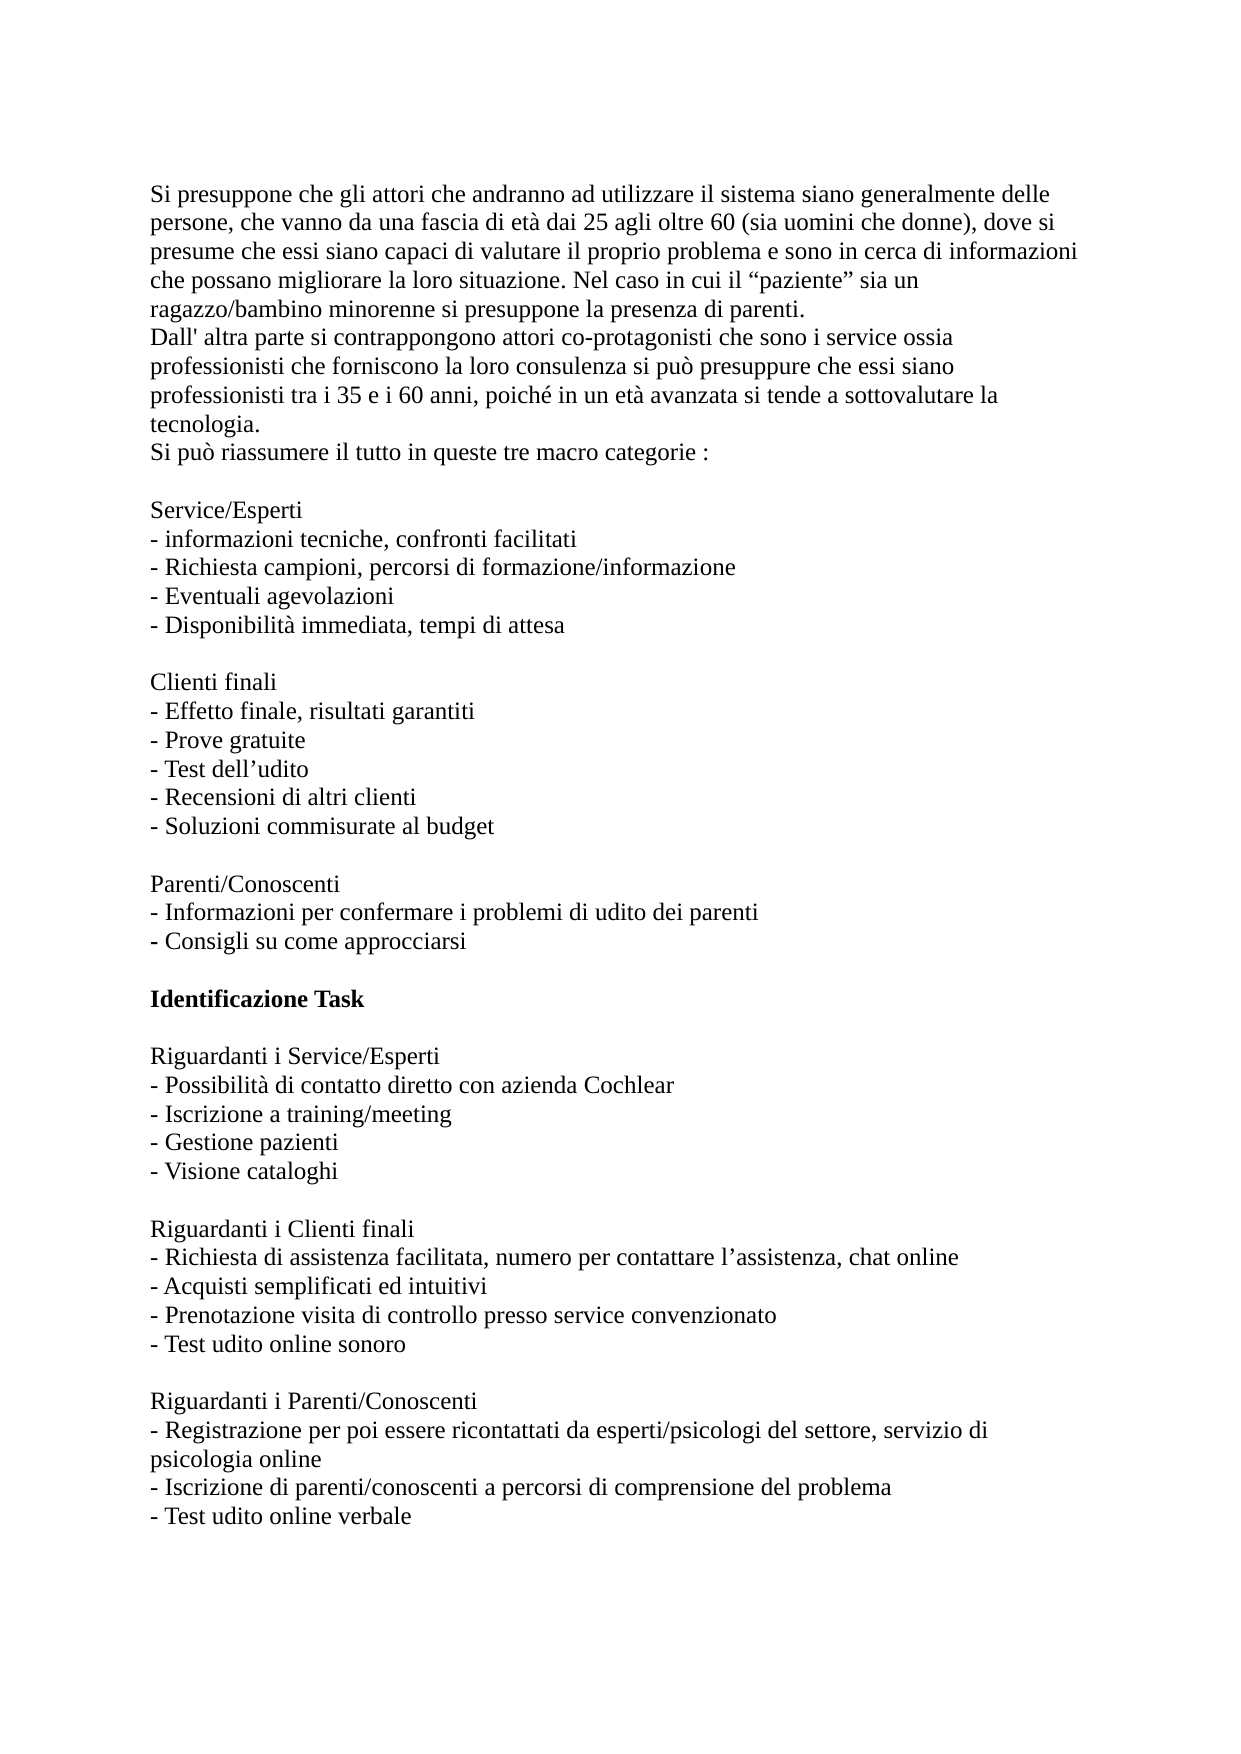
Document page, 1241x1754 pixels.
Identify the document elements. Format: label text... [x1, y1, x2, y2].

text - Soluzioni commisurate al budget [150, 811, 1090, 840]
text - Visione cataloghi [150, 1156, 1090, 1185]
text - Disponibilità immediata, tempi di attesa [150, 610, 1090, 639]
text Riguardanti i Parenti/Conoscenti [150, 1386, 1090, 1415]
text - Consigli su come approcciarsi [150, 926, 1090, 955]
text - Gestione pazienti [150, 1127, 1090, 1156]
text Riguardanti i Service/Esperti [150, 1041, 1090, 1070]
text Si presuppone che gli attori che andranno ad utilizzare il sistema siano generalmente delle persone, che vanno da una fascia di età dai 25 agli oltre 60 (sia uomini che donne), dove si presume che essi siano capaci di valutare il proprio problema e sono in cerca di informazioni che possano migliorare la loro situazione. Nel caso in cui il “paziente” sia un ragazzo/bambino minorenne si presuppone la presenza di parenti. [150, 179, 1090, 322]
text Service/Esperti [150, 495, 1090, 524]
text - Iscrizione a training/meeting [150, 1099, 1090, 1127]
text - Prove gratuite [150, 725, 1090, 754]
text Identificazione Task [150, 984, 1090, 1012]
text - Iscrizione di parenti/conoscenti a percorsi di comprensione del problema [150, 1472, 1090, 1501]
text - Effetto finale, risultati garantiti [150, 696, 1090, 725]
text - Test udito online verbale [150, 1501, 1090, 1530]
text Riguardanti i Clienti finali [150, 1214, 1090, 1242]
text - Recensioni di altri clienti [150, 782, 1090, 811]
text - Test dell’udito [150, 754, 1090, 782]
text Si può riassumere il tutto in queste tre macro categorie : [150, 437, 1090, 466]
text - Prenotazione visita di controllo presso service convenzionato [150, 1300, 1090, 1329]
text - Informazioni per confermare i problemi di udito dei parenti [150, 897, 1090, 926]
text - Richiesta di assistenza facilitata, numero per contattare l’assistenza, chat online [150, 1242, 1090, 1271]
text - Richiesta campioni, percorsi di formazione/informazione [150, 552, 1090, 581]
text - Test udito online sonoro [150, 1329, 1090, 1357]
text - Possibilità di contatto diretto con azienda Cochlear [150, 1070, 1090, 1099]
text - Registrazione per poi essere ricontattati da esperti/psicologi del settore, servizio di psicologia online [150, 1415, 1090, 1472]
text - informazioni tecniche, confronti facilitati [150, 524, 1090, 552]
text - Eventuali agevolazioni [150, 581, 1090, 610]
text Parenti/Conoscenti [150, 869, 1090, 897]
text - Acquisti semplificati ed intuitivi [150, 1271, 1090, 1300]
text Clienti finali [150, 667, 1090, 696]
text Dall' altra parte si contrappongono attori co-protagonisti che sono i service ossia professionisti che forniscono la loro consulenza si può presuppure che essi siano professionisti tra i 35 e i 60 anni, poiché in un età avanzata si tende a sottovalutare la tecnologia. [150, 322, 1090, 437]
